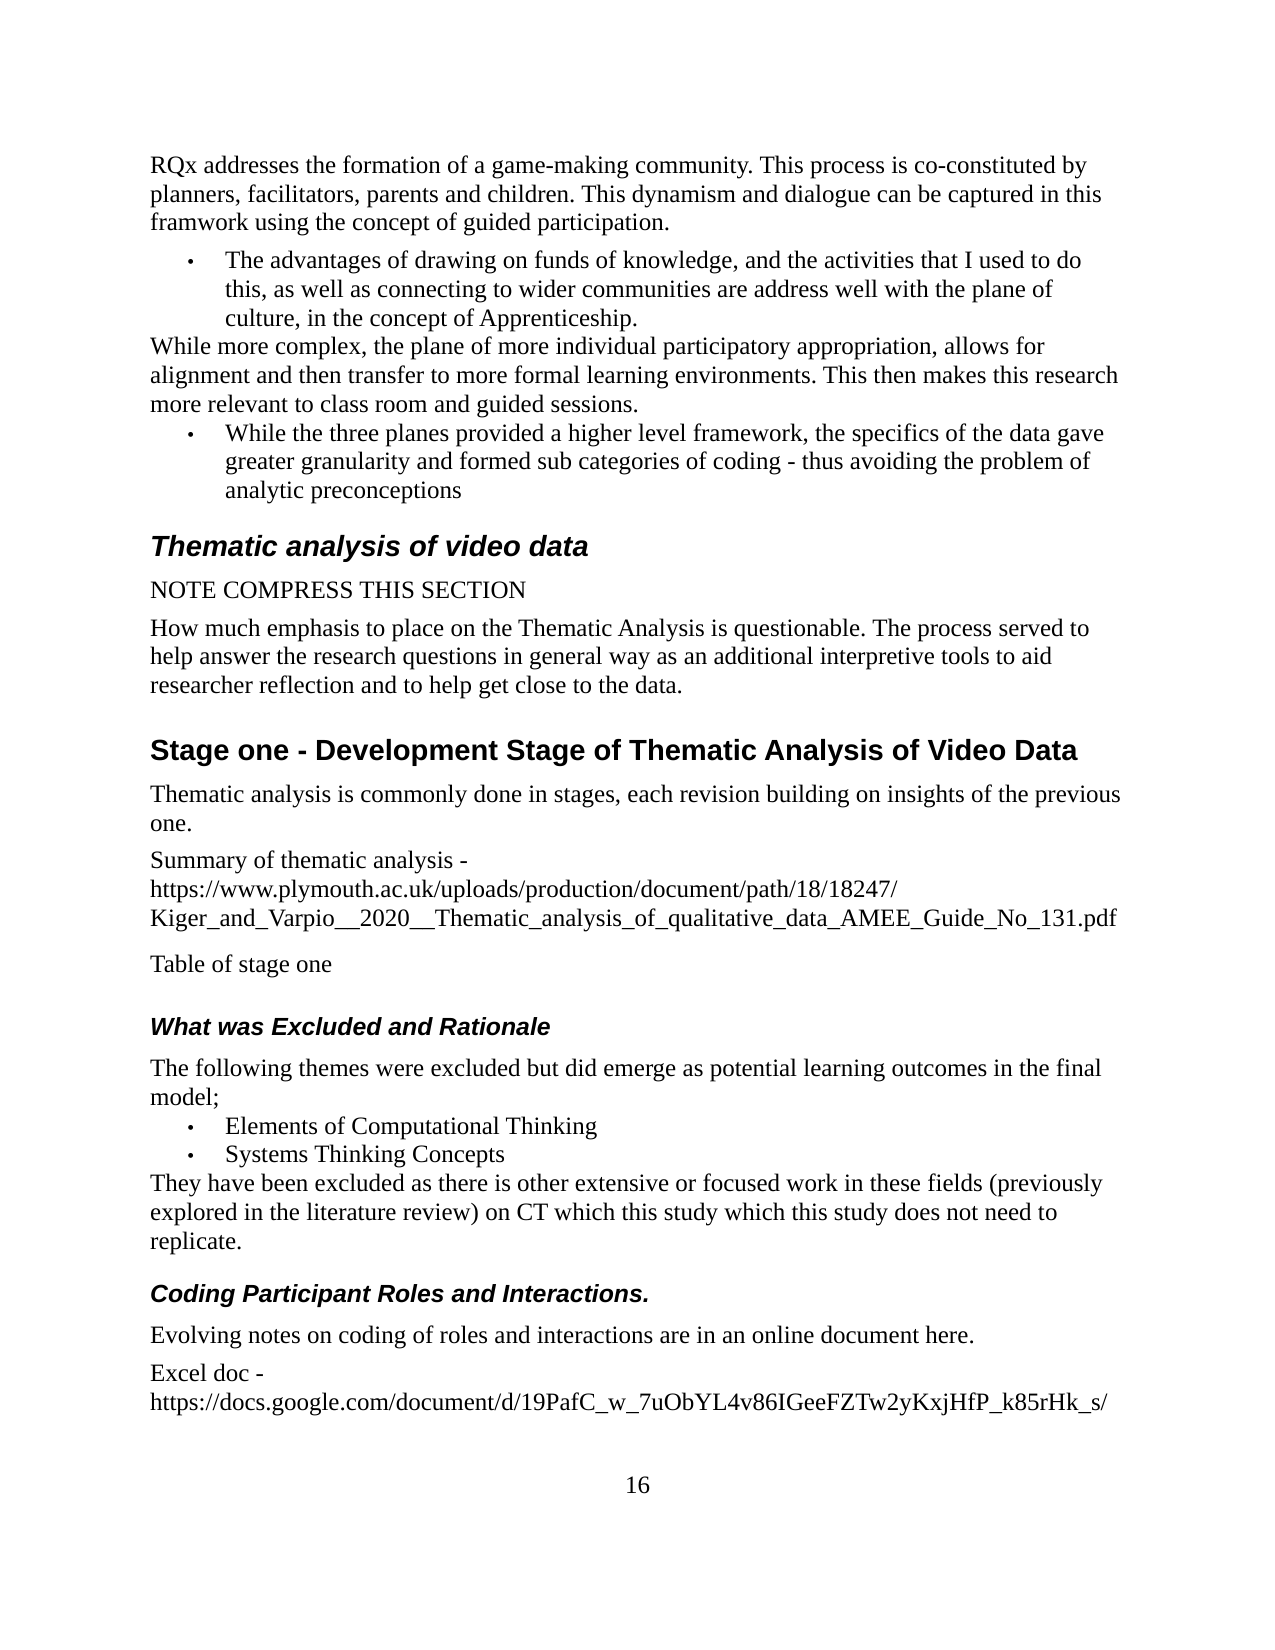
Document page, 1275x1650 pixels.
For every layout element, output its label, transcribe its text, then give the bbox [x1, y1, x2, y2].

text Thematic analysis is commonly done in stages, each revision building on insights of the previous one. [150, 779, 1125, 836]
list Systems Thinking Concepts [187, 1139, 1125, 1168]
subtitle What was Excluded and Rationale [150, 1012, 1125, 1041]
text Evolving notes on coding of roles and interactions are in an online document here. [150, 1321, 1125, 1349]
subtitle Coding Participant Roles and Interactions. [150, 1279, 1125, 1308]
text Table of stage one [150, 949, 1125, 978]
text Excel doc - https://docs.google.com/document/d/19PafC_w_7uObYL4v86IGeeFZTw2yKxjHfP_k85rHk_s/ [150, 1358, 1125, 1416]
text The following themes were excluded but did emerge as potential learning outcomes in the final model; [150, 1053, 1125, 1111]
text They have been excluded as there is other extensive or focused work in these fields (previously explored in the literature review) on CT which this study which this study does not need to replicate. [150, 1168, 1125, 1254]
list The advantages of drawing on funds of knowledge, and the activities that I used to do this, as well as connecting to wider communities are address well with the plane of culture, in the concept of Apprenticeship. [187, 245, 1125, 331]
list Elements of Computational Thinking [187, 1111, 1125, 1139]
subtitle Thematic analysis of video data [150, 529, 1125, 562]
list While the three planes provided a higher level framework, the specifics of the data gave greater granularity and formed sub categories of coding - thus avoiding the problem of analytic preconceptions [187, 418, 1125, 504]
text Summary of thematic analysis - https://www.plymouth.ac.uk/uploads/production/document/path/18/18247/Kiger_and_Varpio__2020__Thematic_analysis_of_qualitative_data_AMEE_Guide_No_131.pdf [150, 845, 1125, 932]
text How much emphasis to place on the Thematic Analysis is questionable. The process served to help answer the research questions in general way as an additional interpretive tools to aid researcher reflection and to help get close to the data. [150, 613, 1125, 699]
text RQx addresses the formation of a game-making community. This process is co-constituted by planners, facilitators, parents and children. This dynamism and dialogue can be captured in this framwork using the concept of guided participation. [150, 150, 1125, 236]
text NOTE COMPRESS THIS SECTION [150, 575, 1125, 604]
text While more complex, the plane of more individual participatory appropriation, allows for alignment and then transfer to more formal learning environments. This then makes this research more relevant to class room and guided sessions. [150, 331, 1125, 418]
subtitle Stage one - Development Stage of Thematic Analysis of Video Data [150, 733, 1125, 766]
